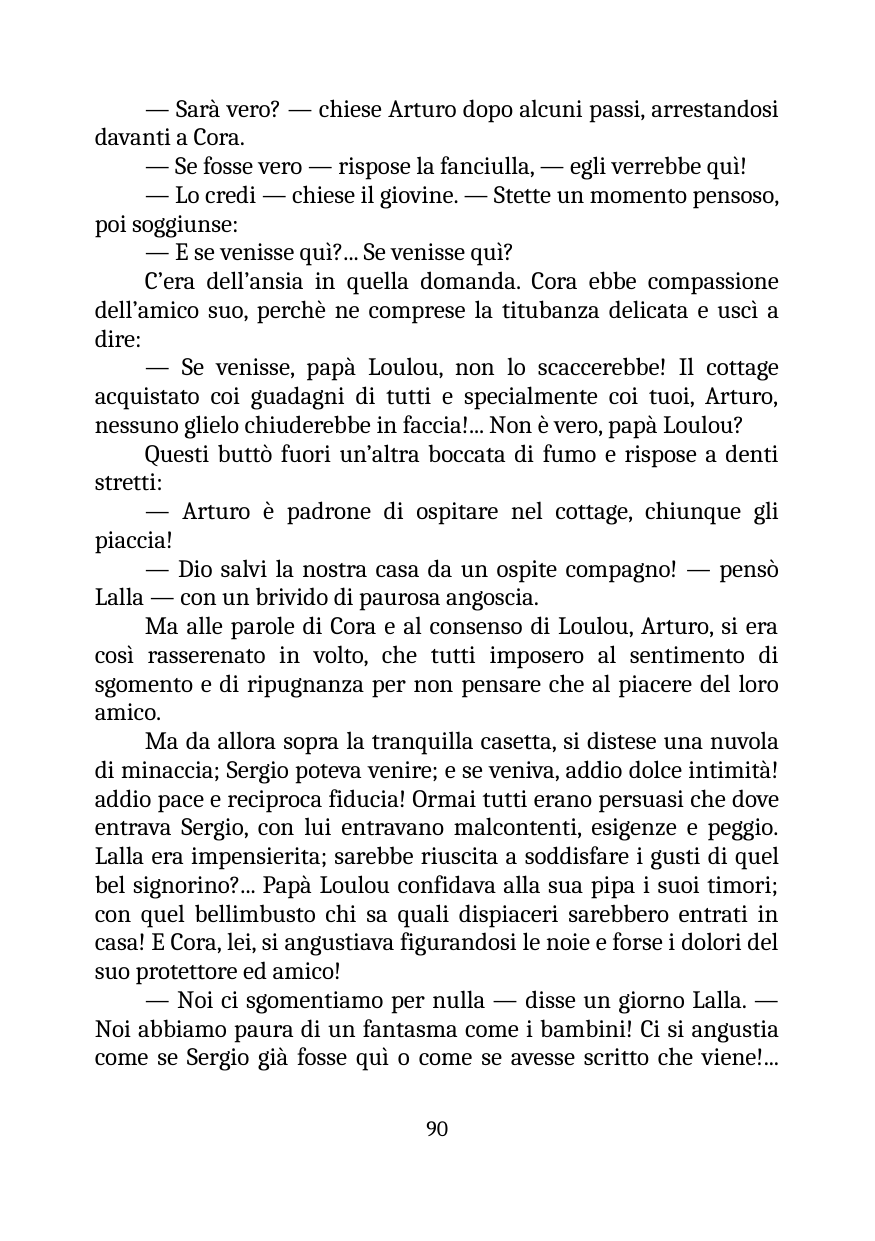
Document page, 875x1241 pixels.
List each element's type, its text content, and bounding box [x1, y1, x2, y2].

text Ma alle parole di Cora e al consenso di Loulou, Arturo, si era così rasserenato in volto, che tutti imposero al sentimento di sgomento e di ripugnanza per non pensare che al piacere del loro amico. [94, 612, 779, 727]
text — Lo credi — chiese il giovine. — Stette un momento pensoso, poi soggiunse: [94, 181, 779, 238]
text Ma da allora sopra la tranquilla casetta, si distese una nuvola di minaccia; Sergio poteva venire; e se veniva, addio dolce intimità! addio pace e reciproca fiducia! Ormai tutti erano persuasi che dove entrava Sergio, con lui entravano malcontenti, esigenze e peggio. Lalla era impensierita; sarebbe riuscita a soddisfare i gusti di quel bel signorino?... Papà Loulou confidava alla sua pipa i suoi timori; con quel bellimbusto chi sa quali dispiaceri sarebbero entrati in casa! E Cora, lei, si angustiava figurandosi le noie e forse i dolori del suo protettore ed amico! [94, 727, 779, 986]
text C’era dell’ansia in quella domanda. Cora ebbe compassione dell’amico suo, perchè ne comprese la titubanza delicata e uscì a dire: [94, 267, 779, 353]
text — Noi ci sgomentiamo per nulla — disse un giorno Lalla. — Noi abbiamo paura di un fantasma come i bambini! Ci si angustia come se Sergio già fosse quì o come se avesse scritto che viene!... [94, 986, 779, 1072]
text — Se venisse, papà Loulou, non lo scaccerebbe! Il cottage acquistato coi guadagni di tutti e specialmente coi tuoi, Arturo, nessuno glielo chiuderebbe in faccia!... Non è vero, papà Loulou? [94, 353, 779, 439]
text — E se venisse quì?... Se venisse quì? [94, 238, 779, 267]
text — Sarà vero? — chiese Arturo dopo alcuni passi, arrestandosi davanti a Cora. [94, 94, 779, 152]
text — Se fosse vero — rispose la fanciulla, — egli verrebbe quì! [94, 152, 779, 181]
text — Dio salvi la nostra casa da un ospite compagno! — pensò Lalla — con un brivido di paurosa angoscia. [94, 554, 779, 612]
text — Arturo è padrone di ospitare nel cottage, chiunque gli piaccia! [94, 497, 779, 554]
text Questi buttò fuori un’altra boccata di fumo e rispose a denti stretti: [94, 439, 779, 497]
